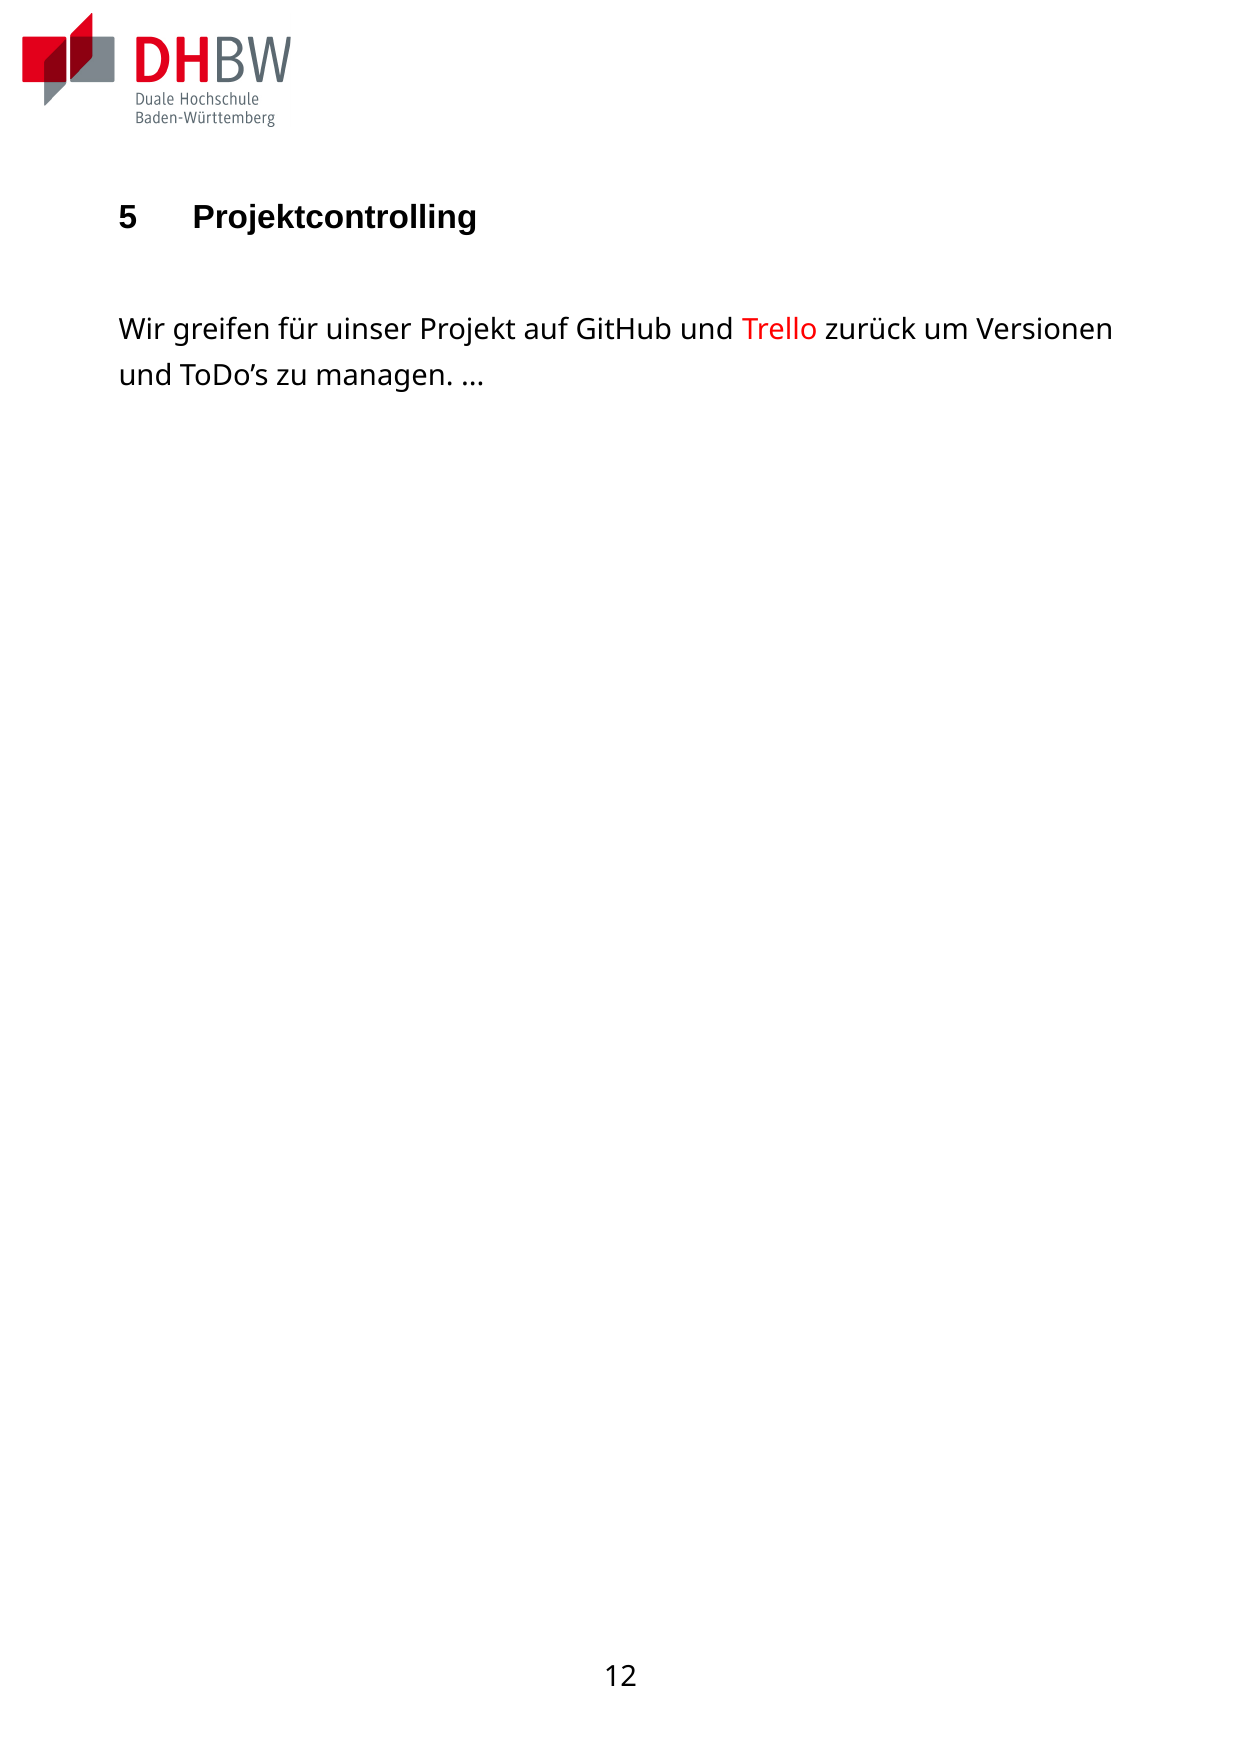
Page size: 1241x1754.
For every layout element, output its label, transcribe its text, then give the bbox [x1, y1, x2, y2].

subtitle 5 Projektcontrolling [118, 197, 1122, 236]
text Wir greifen für uinser Projekt auf GitHub und Trello zurück um Versionen und ToDo’s zu managen. ... [118, 308, 1122, 394]
picture [22, 13, 291, 127]
